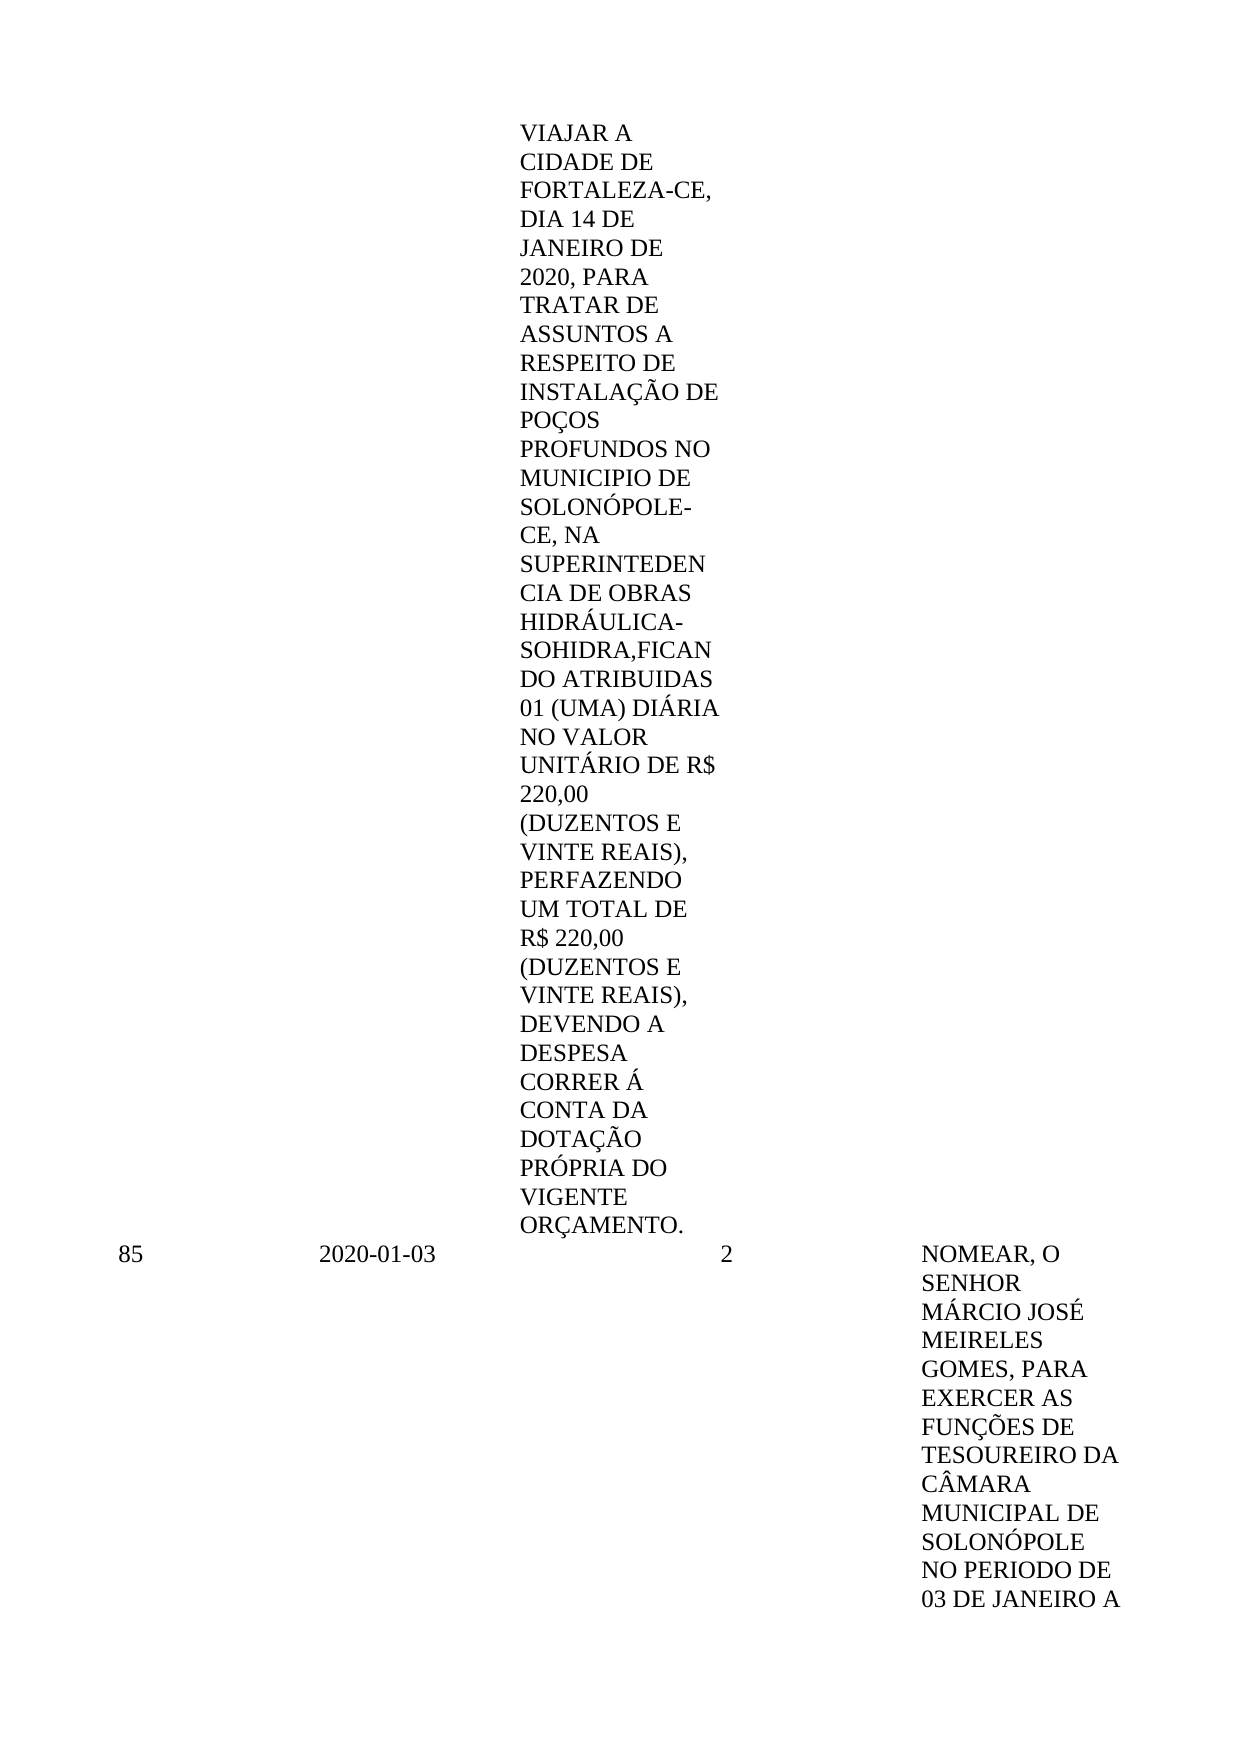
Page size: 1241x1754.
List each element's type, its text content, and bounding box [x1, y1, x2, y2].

table_cell 85 [118, 1239, 319, 1613]
table_cell NOMEAR, O SENHOR MÁRCIO JOSÉ MEIRELES GOMES, PARA EXERCER AS FUNÇÕES DE TESOUREIRO DA CÂMARA MUNICIPAL DE SOLONÓPOLE NO PERIODO DE 03 DE JANEIRO A [921, 1239, 1122, 1613]
table_cell [118, 118, 319, 1239]
table_cell [720, 118, 921, 1239]
table_cell [921, 118, 1122, 1239]
table_cell [520, 1239, 720, 1613]
table_cell 2020-01-03 [319, 1239, 519, 1613]
table_cell 2 [720, 1239, 921, 1613]
table_cell [319, 118, 519, 1239]
table_cell VIAJAR A CIDADE DE FORTALEZA-CE, DIA 14 DE JANEIRO DE 2020, PARA TRATAR DE ASSUNTOS A RESPEITO DE INSTALAÇÃO DE POÇOS PROFUNDOS NO MUNICIPIO DE SOLONÓPOLE-CE, NA SUPERINTEDENCIA DE OBRAS HIDRÁULICA- SOHIDRA,FICANDO ATRIBUIDAS 01 (UMA) DIÁRIA NO VALOR UNITÁRIO DE R$ 220,00 (DUZENTOS E VINTE REAIS), PERFAZENDO UM TOTAL DE R$ 220,00 (DUZENTOS E VINTE REAIS), DEVENDO A DESPESA CORRER Á CONTA DA DOTAÇÃO PRÓPRIA DO VIGENTE ORÇAMENTO. [520, 118, 720, 1239]
